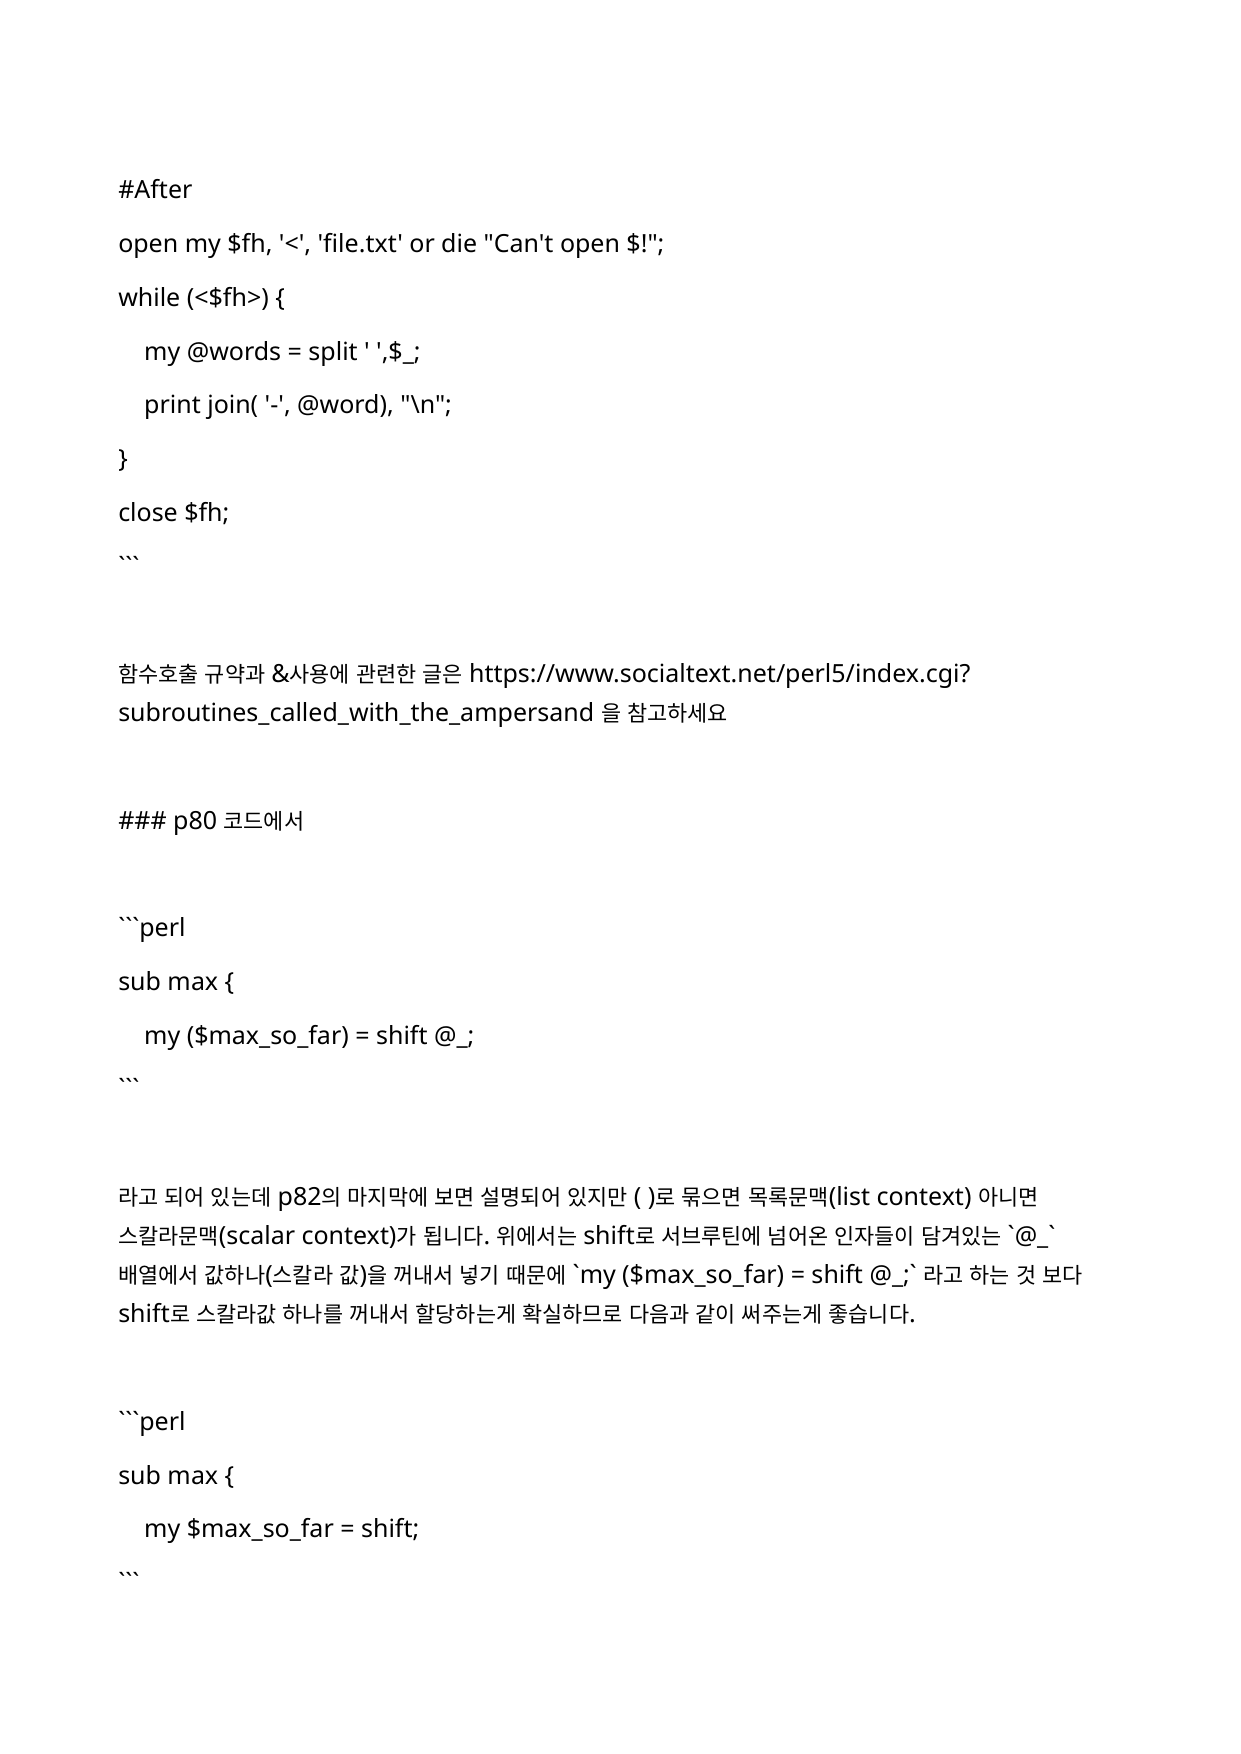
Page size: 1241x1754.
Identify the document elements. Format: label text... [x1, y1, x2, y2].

text 함수호출 규약과 &사용에 관련한 글은 https://www.socialtext.net/perl5/index.cgi?subroutines_called_with_the_ampersand 을 참고하세요 [118, 656, 1122, 729]
text ``` [118, 1565, 1122, 1599]
text ``` [118, 1071, 1122, 1105]
text open my $fh, '<', 'file.txt' or die "Can't open $!"; [118, 226, 1122, 260]
text ```perl [118, 1403, 1122, 1438]
text close $fh; [118, 494, 1122, 528]
text ```perl [118, 910, 1122, 944]
text my ($max_so_far) = shift @_; [118, 1017, 1122, 1051]
text my @words = split ' ',$_; [118, 333, 1122, 367]
text 라고 되어 있는데 p82의 마지막에 보면 설명되어 있지만 ( )로 묶으면 목록문맥(list context) 아니면 스칼라문맥(scalar context)가 됩니다. 위에서는 shift로 서브루틴에 넘어온 인자들이 담겨있는 `@_` 배열에서 값하나(스칼라 값)을 꺼내서 넣기 때문에 `my ($max_so_far) = shift @_;` 라고 하는 것 보다 shift로 스칼라값 하나를 꺼내서 할당하는게 확실하므로 다음과 같이 써주는게 좋습니다. [118, 1178, 1122, 1330]
text } [118, 441, 1122, 475]
text ### p80 코드에서 [118, 802, 1122, 836]
text while (<$fh>) { [118, 279, 1122, 313]
text sub max { [118, 963, 1122, 998]
text sub max { [118, 1457, 1122, 1491]
text ``` [118, 548, 1122, 582]
text print join( '-', @word), "\n"; [118, 387, 1122, 421]
text my $max_so_far = shift; [118, 1511, 1122, 1545]
text #After [118, 172, 1122, 206]
